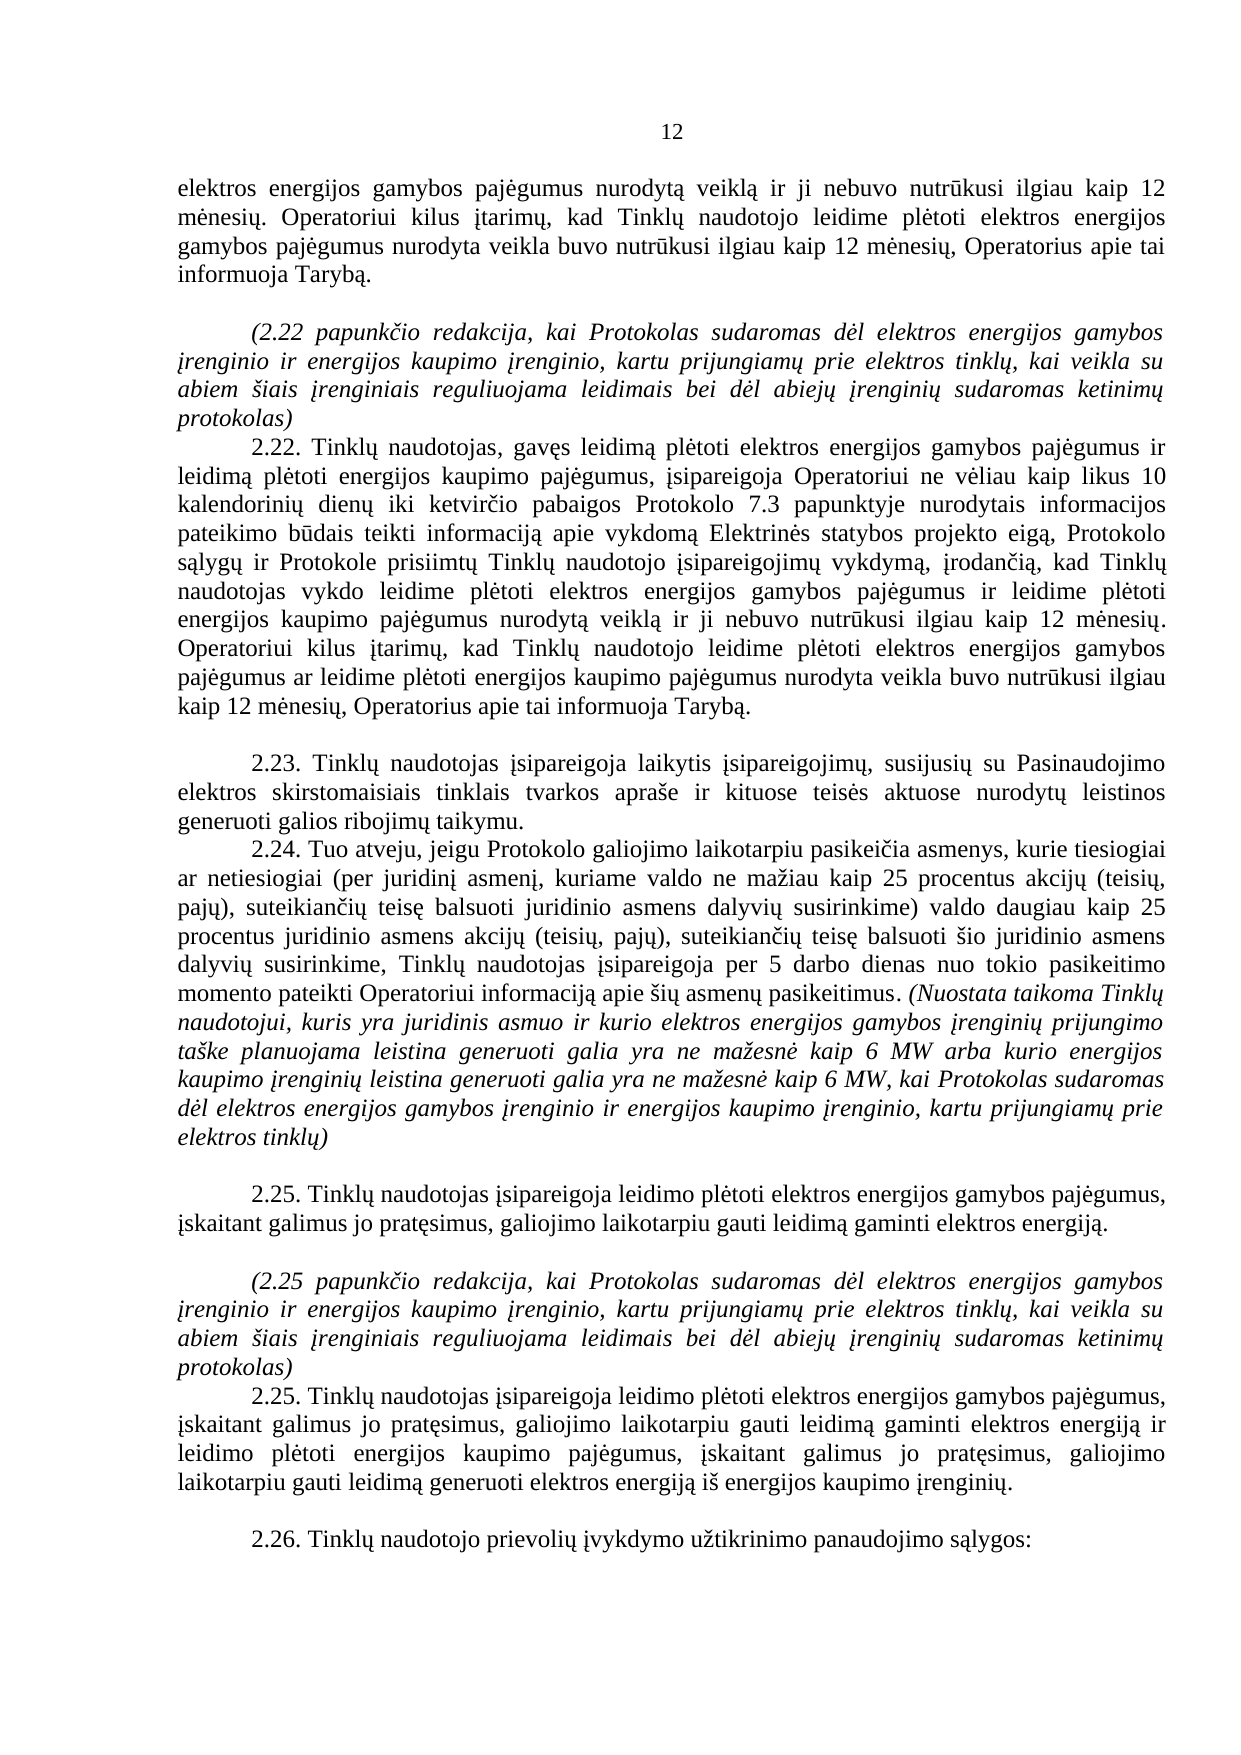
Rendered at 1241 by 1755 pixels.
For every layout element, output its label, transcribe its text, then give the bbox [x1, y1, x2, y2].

text 2.26. Tinklų naudotojo prievolių įvykdymo užtikrinimo panaudojimo sąlygos: [177, 1524, 1167, 1553]
text 2.24. Tuo atveju, jeigu Protokolo galiojimo laikotarpiu pasikeičia asmenys, kurie tiesiogiai ar netiesiogiai (per juridinį asmenį, kuriame valdo ne mažiau kaip 25 procentus akcijų (teisių, pajų), suteikiančių teisę balsuoti juridinio asmens dalyvių susirinkime) valdo daugiau kaip 25 procentus juridinio asmens akcijų (teisių, pajų), suteikiančių teisę balsuoti šio juridinio asmens dalyvių susirinkime, Tinklų naudotojas įsipareigoja per 5 darbo dienas nuo tokio pasikeitimo momento pateikti Operatoriui informaciją apie šių asmenų pasikeitimus. (Nuostata taikoma Tinklų naudotojui, kuris yra juridinis asmuo ir kurio elektros energijos gamybos įrenginių prijungimo taške planuojama leistina generuoti galia yra ne mažesnė kaip 6 MW arba kurio energijos kaupimo įrenginių leistina generuoti galia yra ne mažesnė kaip 6 MW, kai Protokolas sudaromas dėl elektros energijos gamybos įrenginio ir energijos kaupimo įrenginio, kartu prijungiamų prie elektros tinklų) [177, 834, 1167, 1151]
text (2.22 papunkčio redakcija, kai Protokolas sudaromas dėl elektros energijos gamybos įrenginio ir energijos kaupimo įrenginio, kartu prijungiamų prie elektros tinklų, kai veikla su abiem šiais įrenginiais reguliuojama leidimais bei dėl abiejų įrenginių sudaromas ketinimų protokolas) [177, 317, 1167, 432]
text 2.25. Tinklų naudotojas įsipareigoja leidimo plėtoti elektros energijos gamybos pajėgumus, įskaitant galimus jo pratęsimus, galiojimo laikotarpiu gauti leidimą gaminti elektros energiją. [177, 1179, 1167, 1237]
text 2.25. Tinklų naudotojas įsipareigoja leidimo plėtoti elektros energijos gamybos pajėgumus, įskaitant galimus jo pratęsimus, galiojimo laikotarpiu gauti leidimą gaminti elektros energiją ir leidimo plėtoti energijos kaupimo pajėgumus, įskaitant galimus jo pratęsimus, galiojimo laikotarpiu gauti leidimą generuoti elektros energiją iš energijos kaupimo įrenginių. [177, 1381, 1167, 1496]
text 2.23. Tinklų naudotojas įsipareigoja laikytis įsipareigojimų, susijusių su Pasinaudojimo elektros skirstomaisiais tinklais tvarkos apraše ir kituose teisės aktuose nurodytų leistinos generuoti galios ribojimų taikymu. [177, 748, 1167, 834]
text (2.25 papunkčio redakcija, kai Protokolas sudaromas dėl elektros energijos gamybos įrenginio ir energijos kaupimo įrenginio, kartu prijungiamų prie elektros tinklų, kai veikla su abiem šiais įrenginiais reguliuojama leidimais bei dėl abiejų įrenginių sudaromas ketinimų protokolas) [177, 1266, 1167, 1381]
text elektros energijos gamybos pajėgumus nurodytą veiklą ir ji nebuvo nutrūkusi ilgiau kaip 12 mėnesių. Operatoriui kilus įtarimų, kad Tinklų naudotojo leidime plėtoti elektros energijos gamybos pajėgumus nurodyta veikla buvo nutrūkusi ilgiau kaip 12 mėnesių, Operatorius apie tai informuoja Tarybą. [177, 173, 1167, 288]
text 2.22. Tinklų naudotojas, gavęs leidimą plėtoti elektros energijos gamybos pajėgumus ir leidimą plėtoti energijos kaupimo pajėgumus, įsipareigoja Operatoriui ne vėliau kaip likus 10 kalendorinių dienų iki ketvirčio pabaigos Protokolo 7.3 papunktyje nurodytais informacijos pateikimo būdais teikti informaciją apie vykdomą Elektrinės statybos projekto eigą, Protokolo sąlygų ir Protokole prisiimtų Tinklų naudotojo įsipareigojimų vykdymą, įrodančią, kad Tinklų naudotojas vykdo leidime plėtoti elektros energijos gamybos pajėgumus ir leidime plėtoti energijos kaupimo pajėgumus nurodytą veiklą ir ji nebuvo nutrūkusi ilgiau kaip 12 mėnesių. Operatoriui kilus įtarimų, kad Tinklų naudotojo leidime plėtoti elektros energijos gamybos pajėgumus ar leidime plėtoti energijos kaupimo pajėgumus nurodyta veikla buvo nutrūkusi ilgiau kaip 12 mėnesių, Operatorius apie tai informuoja Tarybą. [177, 432, 1167, 719]
